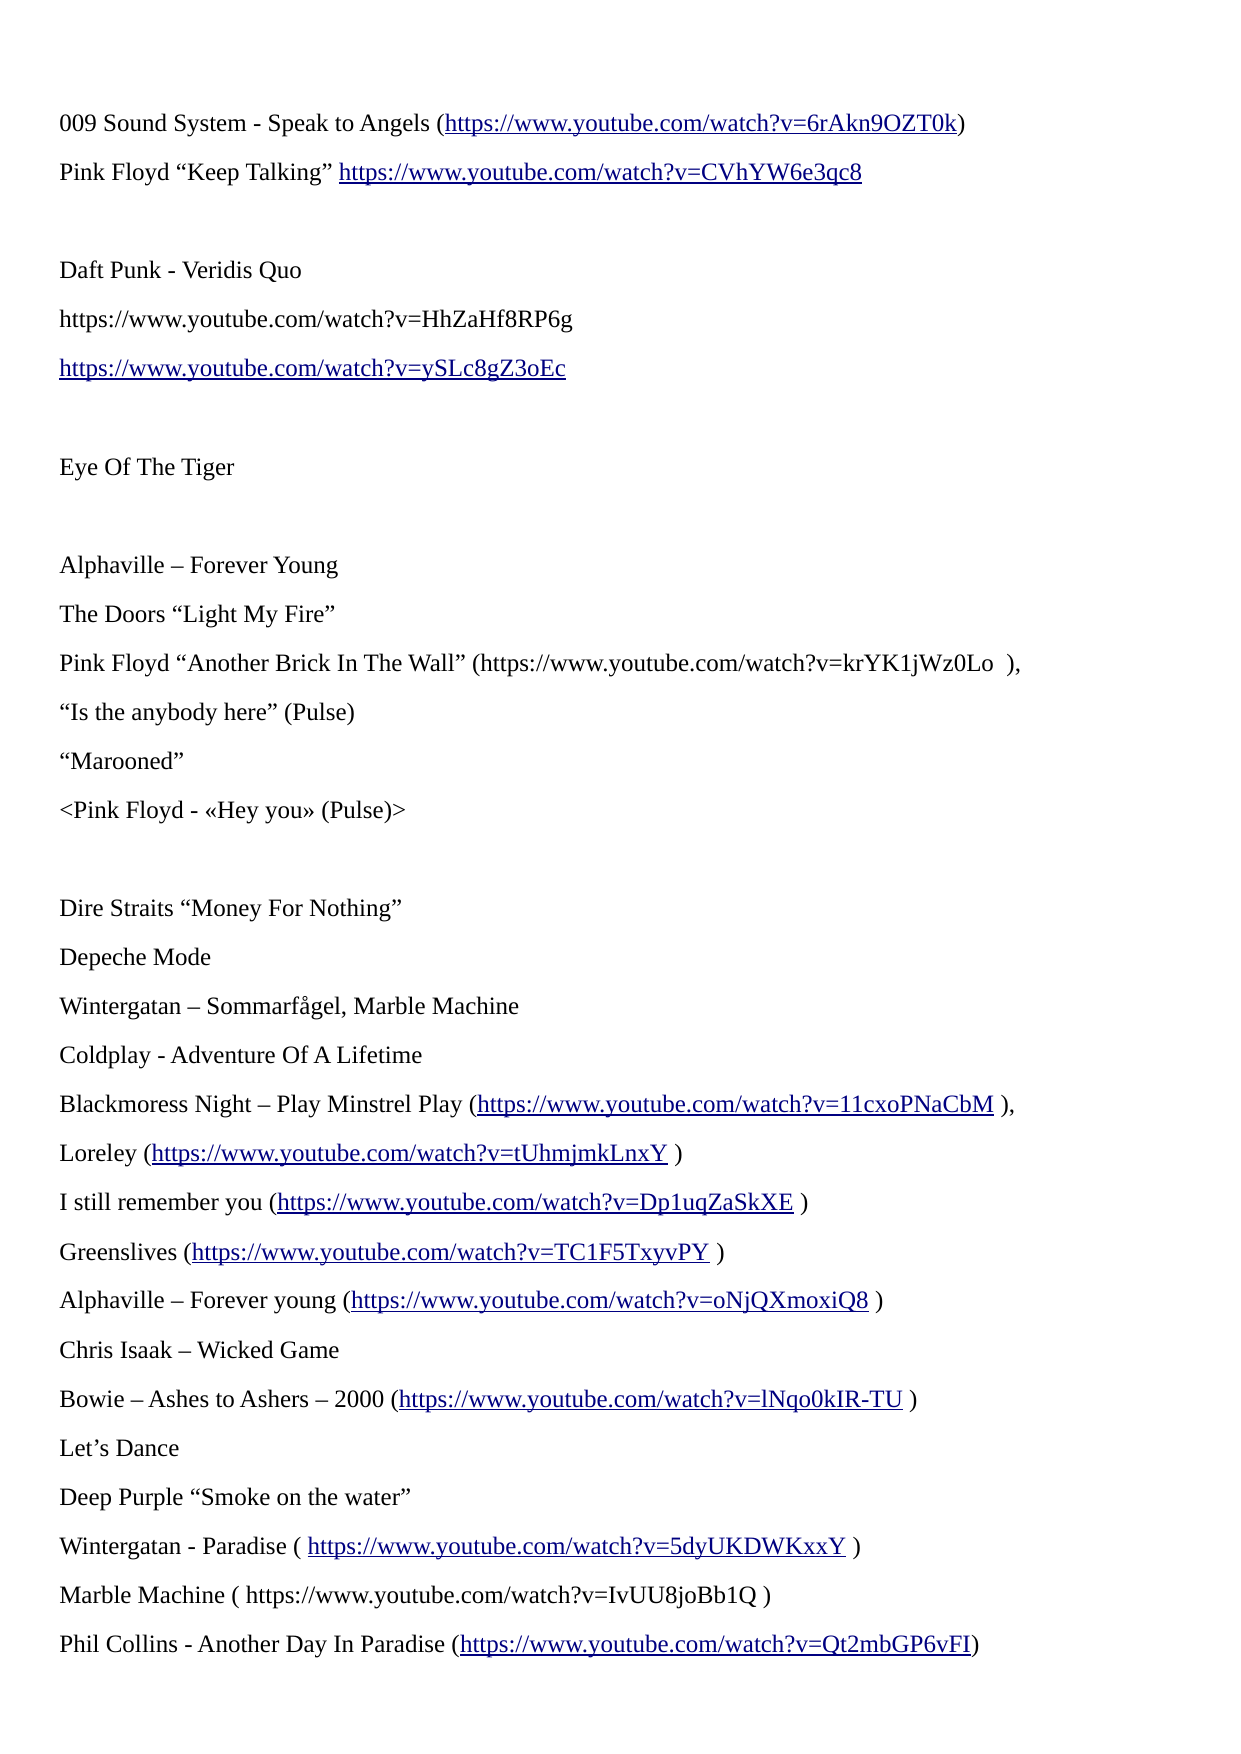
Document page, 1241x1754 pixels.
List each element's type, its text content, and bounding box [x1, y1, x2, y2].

text Wintergatan – Sommarfågel, Marble Machine [59, 991, 1181, 1020]
text Alphaville – Forever Young [59, 550, 1181, 578]
text Dire Straits “Money For Nothing” [59, 893, 1181, 922]
text Eye Of The Tiger [59, 452, 1181, 480]
text Phil Collins - Another Day In Paradise (https://www.youtube.com/watch?v=Qt2mbGP6vFI) [59, 1629, 1181, 1658]
text Deep Purple “Smoke on the water” [59, 1482, 1181, 1511]
text Daft Punk - Veridis Quo [59, 255, 1181, 284]
text Bowie – Ashes to Ashers – 2000 (https://www.youtube.com/watch?v=lNqo0kIR-TU ) [59, 1384, 1181, 1412]
text “Is the anybody here” (Pulse) [59, 697, 1181, 726]
text Marble Machine ( https://www.youtube.com/watch?v=IvUU8joBb1Q ) [59, 1580, 1181, 1609]
text https://www.youtube.com/watch?v=HhZaHf8RP6g [59, 304, 1181, 333]
text “Marooned” [59, 746, 1181, 775]
text Coldplay - Adventure Of A Lifetime [59, 1040, 1181, 1069]
text Pink Floyd “Another Brick In The Wall” (https://www.youtube.com/watch?v=krYK1jWz0Lo ), [59, 648, 1181, 677]
text Wintergatan - Paradise ( https://www.youtube.com/watch?v=5dyUKDWKxxY ) [59, 1531, 1181, 1560]
text Depeche Mode [59, 942, 1181, 971]
text Let’s Dance [59, 1433, 1181, 1462]
text <Pink Floyd - «Hey you» (Pulse)> [59, 795, 1181, 824]
text Pink Floyd “Keep Talking” https://www.youtube.com/watch?v=CVhYW6e3qc8 [59, 157, 1181, 186]
text Chris Isaak – Wicked Game [59, 1335, 1181, 1363]
text I still remember you (https://www.youtube.com/watch?v=Dp1uqZaSkXE ) [59, 1187, 1181, 1216]
text 009 Sound System - Speak to Angels (https://www.youtube.com/watch?v=6rAkn9OZT0k) [59, 108, 1181, 137]
text https://www.youtube.com/watch?v=ySLc8gZ3oEc [59, 353, 1181, 382]
text Greenslives (https://www.youtube.com/watch?v=TC1F5TxyvPY ) [59, 1237, 1181, 1265]
text Blackmoress Night – Play Minstrel Play (https://www.youtube.com/watch?v=11cxoPNaCbM ), [59, 1089, 1181, 1118]
text Alphaville – Forever young (https://www.youtube.com/watch?v=oNjQXmoxiQ8 ) [59, 1286, 1181, 1314]
text The Doors “Light My Fire” [59, 599, 1181, 627]
text Loreley (https://www.youtube.com/watch?v=tUhmjmkLnxY ) [59, 1138, 1181, 1167]
